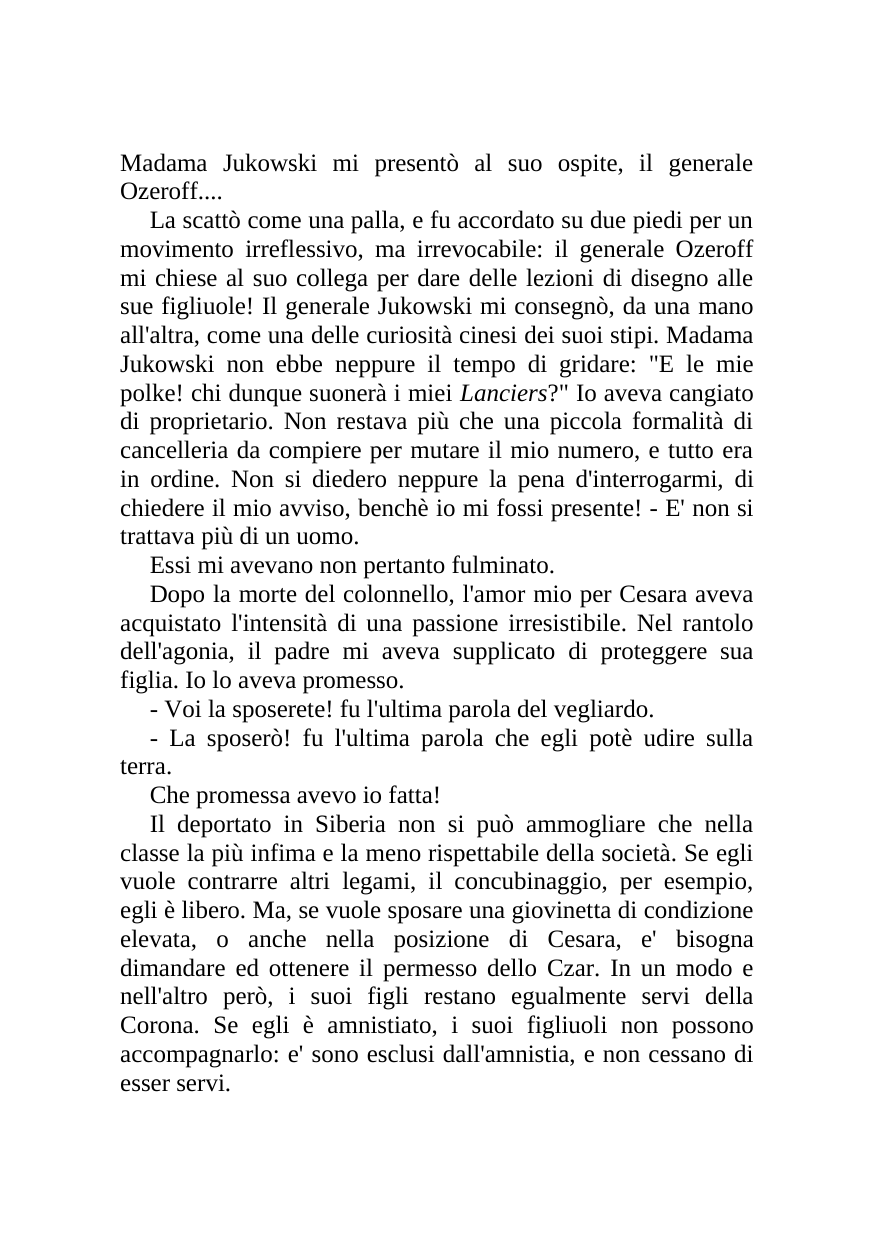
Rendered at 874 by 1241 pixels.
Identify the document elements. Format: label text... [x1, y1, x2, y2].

text - La sposerò! fu l'ultima parola che egli potè udire sulla terra. [120, 723, 754, 780]
text Dopo la morte del colonnello, l'amor mio per Cesara aveva acquistato l'intensità di una passione irresistibile. Nel rantolo dell'agonia, il padre mi aveva supplicato di proteggere sua figlia. Io lo aveva promesso. [120, 579, 754, 694]
text Essi mi avevano non pertanto fulminato. [120, 550, 754, 579]
text Madama Jukowski mi presentò al suo ospite, il generale Ozeroff.... [120, 148, 754, 205]
text Il deportato in Siberia non si può ammogliare che nella classe la più infima e la meno rispettabile della società. Se egli vuole contrarre altri legami, il concubinaggio, per esempio, egli è libero. Ma, se vuole sposare una giovinetta di condizione elevata, o anche nella posizione di Cesara, e' bisogna dimandare ed ottenere il permesso dello Czar. In un modo e nell'altro però, i suoi figli restano egualmente servi della Corona. Se egli è amnistiato, i suoi figliuoli non possono accompagnarlo: e' sono esclusi dall'amnistia, e non cessano di esser servi. [120, 809, 754, 1096]
text - Voi la sposerete! fu l'ultima parola del vegliardo. [120, 694, 754, 723]
text Che promessa avevo io fatta! [120, 780, 754, 809]
text La scattò come una palla, e fu accordato su due piedi per un movimento irreflessivo, ma irrevocabile: il generale Ozeroff mi chiese al suo collega per dare delle lezioni di disegno alle sue figliuole! Il generale Jukowski mi consegnò, da una mano all'altra, come una delle curiosità cinesi dei suoi stipi. Madama Jukowski non ebbe neppure il tempo di gridare: "E le mie polke! chi dunque suonerà i miei Lanciers?" Io aveva cangiato di proprietario. Non restava più che una piccola formalità di cancelleria da compiere per mutare il mio numero, e tutto era in ordine. Non si diedero neppure la pena d'interrogarmi, di chiedere il mio avviso, benchè io mi fossi presente! - E' non si trattava più di un uomo. [120, 205, 754, 550]
